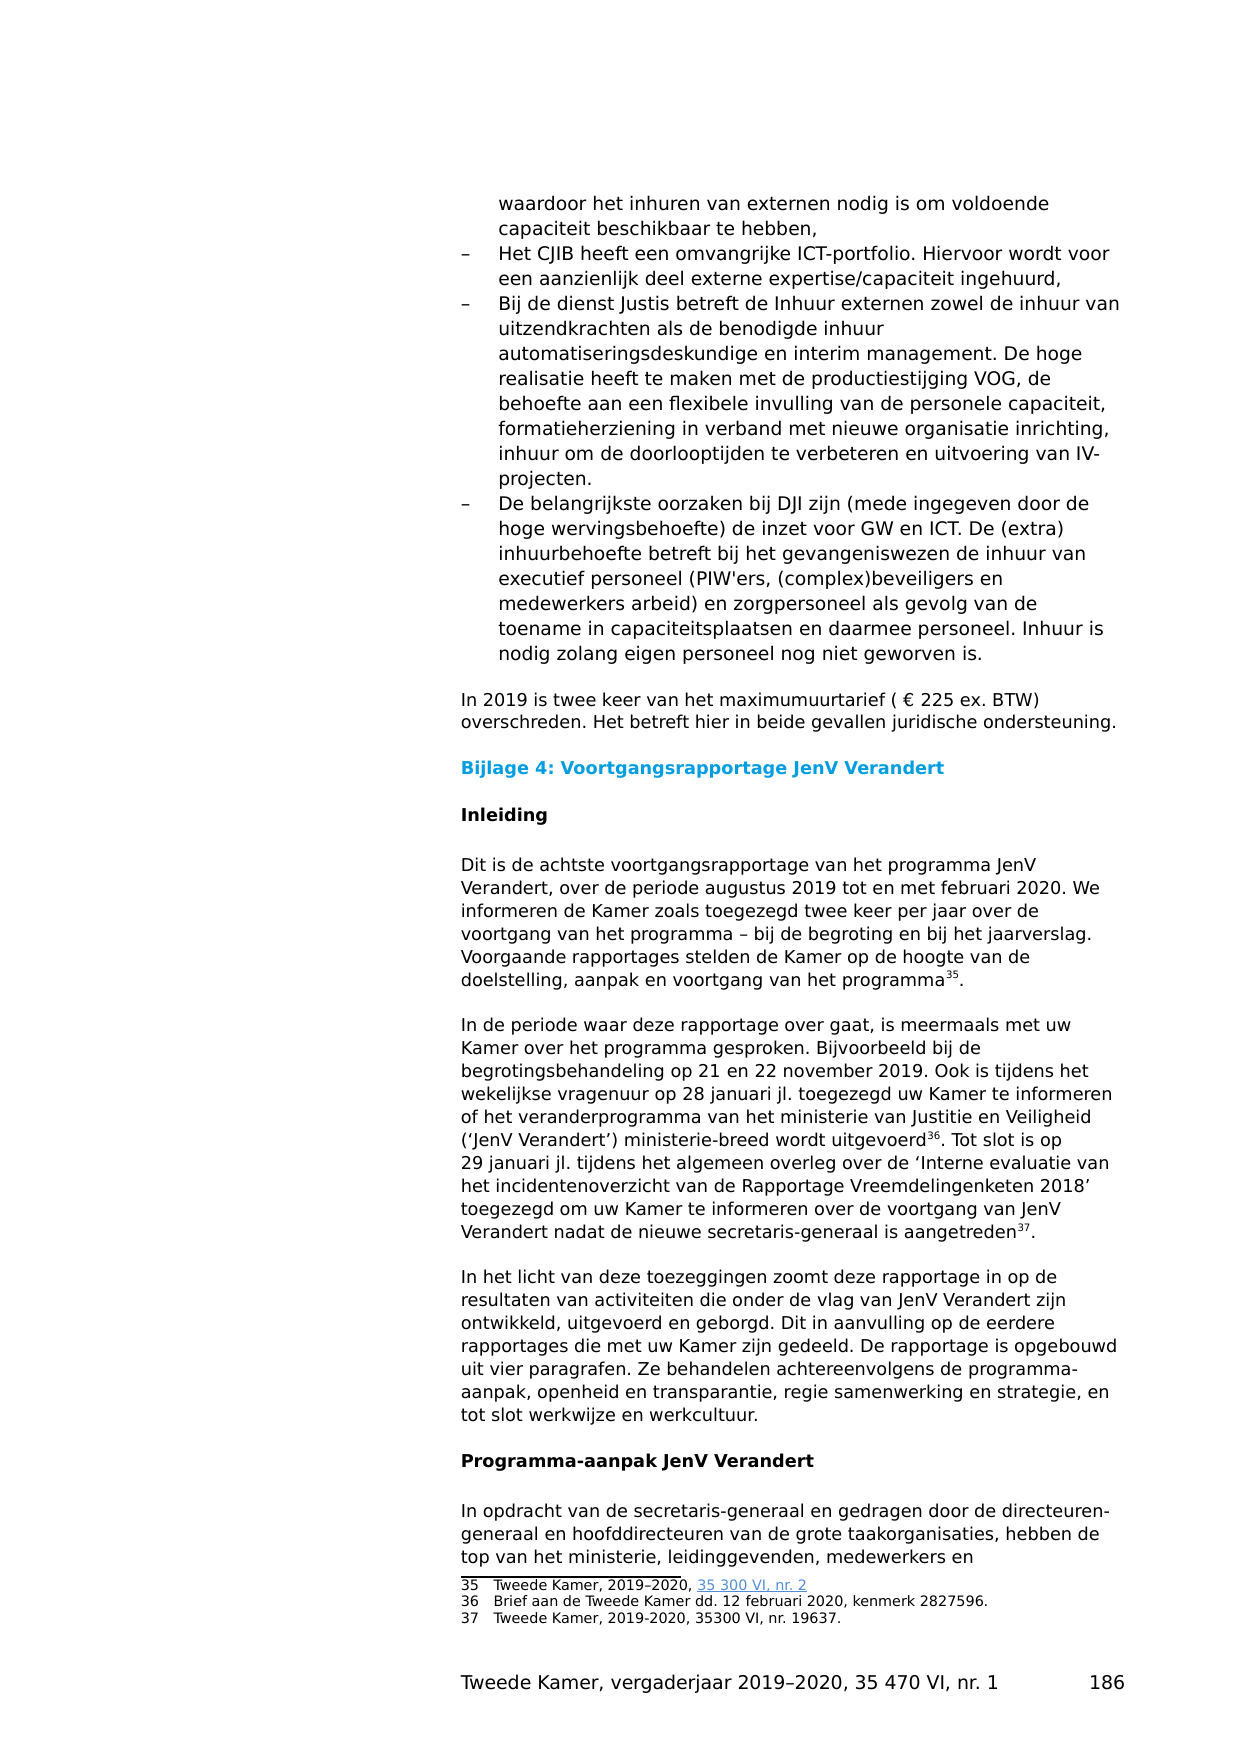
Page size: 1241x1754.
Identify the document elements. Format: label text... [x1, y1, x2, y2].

text In 2019 is twee keer van het maximumuurtarief ( € 225 ex. BTW) overschreden. Het betreft hier in beide gevallen juridische ondersteuning. [461, 688, 1125, 733]
text In de periode waar deze rapportage over gaat, is meermaals met uw Kamer over het programma gesproken. Bijvoorbeeld bij de begrotingsbehandeling op 21 en 22 november 2019. Ook is tijdens het wekelijkse vragenuur op 28 januari jl. toegezegd uw Kamer te informeren of het veranderprogramma van het ministerie van Justitie en Veiligheid (‘JenV Verandert’) ministerie-breed wordt uitgevoerd. Tot slot is op 29 januari jl. tijdens het algemeen overleg over de ‘Interne evaluatie van het incidentenoverzicht van de Rapportage Vreemdelingenketen 2018’ toegezegd om uw Kamer te informeren over de voortgang van JenV Verandert nadat de nieuwe secretaris-generaal is aangetreden. [461, 1013, 1125, 1243]
text In het licht van deze toezeggingen zoomt deze rapportage in op de resultaten van activiteiten die onder de vlag van JenV Verandert zijn ontwikkeld, uitgevoerd en geborgd. Dit in aanvulling op de eerdere rapportages die met uw Kamer zijn gedeeld. De rapportage is opgebouwd uit vier paragrafen. Ze behandelen achtereenvolgens de programma-aanpak, openheid en transparantie, regie samenwerking en strategie, en tot slot werkwijze en werkcultuur. [461, 1266, 1125, 1426]
text __Tweede Kamer, 2019-2020, 35300 VI, nr. 19637. [461, 1610, 1125, 1627]
list waardoor het inhuren van externen nodig is om voldoende capaciteit beschikbaar te hebben, [461, 191, 1125, 241]
list Bij de dienst Justis betreft de Inhuur externen zowel de inhuur van uitzendkrachten als de benodigde inhuur automatiseringsdeskundige en interim management. De hoge realisatie heeft te maken met de productiestijging VOG, de behoefte aan een flexibele invulling van de personele capaciteit, formatieherziening in verband met nieuwe organisatie inrichting, inhuur om de doorlooptijden te verbeteren en uitvoering van IV-projecten. [461, 291, 1125, 491]
text __Tweede Kamer, 2019–2020, 35 300 VI, nr. 2 [461, 1577, 1125, 1593]
text __Brief aan de Tweede Kamer dd. 12 februari 2020, kenmerk 2827596. [461, 1593, 1125, 1610]
list Het CJIB heeft een omvangrijke ICT-portfolio. Hiervoor wordt voor een aanzienlijk deel externe expertise/capaciteit ingehuurd, [461, 241, 1125, 291]
text In opdracht van de secretaris-generaal en gedragen door de directeuren-generaal en hoofddirecteuren van de grote taakorganisaties, hebben de top van het ministerie, leidinggevenden, medewerkers en [461, 1499, 1125, 1568]
title Bijlage 4: Voortgangsrapportage JenV Verandert [461, 756, 1125, 779]
text Inleiding [461, 803, 1125, 826]
text Dit is de achtste voortgangsrapportage van het programma JenV Verandert, over de periode augustus 2019 tot en met februari 2020. We informeren de Kamer zoals toegezegd twee keer per jaar over de voortgang van het programma – bij de begroting en bij het jaarverslag. Voorgaande rapportages stelden de Kamer op de hoogte van de doelstelling, aanpak en voortgang van het programma. [461, 853, 1125, 991]
text Programma-aanpak JenV Verandert [461, 1449, 1125, 1472]
list De belangrijkste oorzaken bij DJI zijn (mede ingegeven door de hoge wervingsbehoefte) de inzet voor GW en ICT. De (extra) inhuurbehoefte betreft bij het gevangeniswezen de inhuur van executief personeel (PIW'ers, (complex)beveiligers en medewerkers arbeid) en zorgpersoneel als gevolg van de toename in capaciteitsplaatsen en daarmee personeel. Inhuur is nodig zolang eigen personeel nog niet geworven is. [461, 491, 1125, 666]
